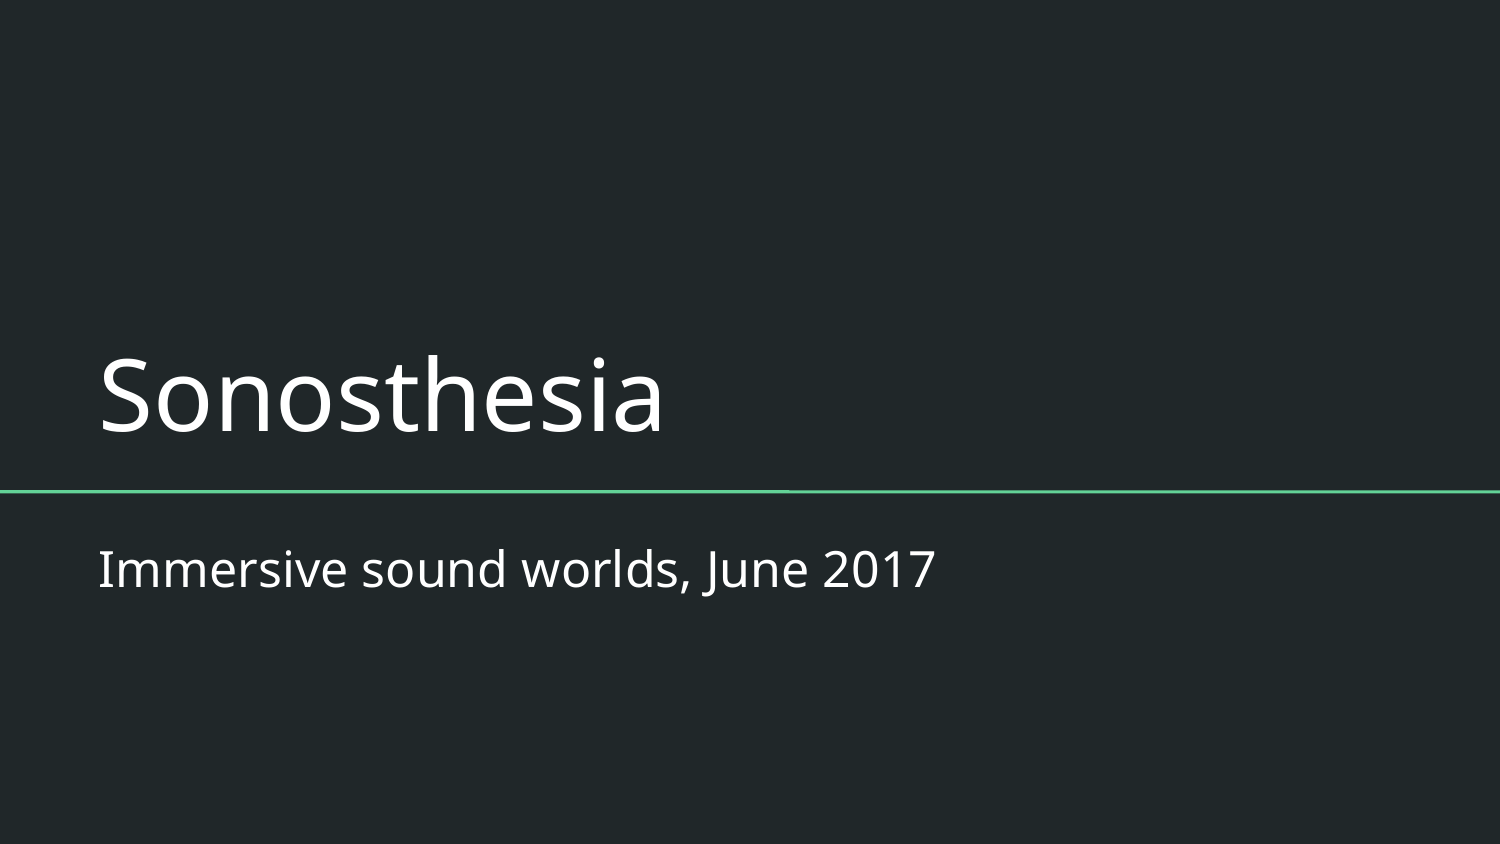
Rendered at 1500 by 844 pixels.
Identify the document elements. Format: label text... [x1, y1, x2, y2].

title Sonosthesia [83, 206, 1417, 467]
subtitle Immersive sound worlds, June 2017 [83, 522, 1417, 626]
